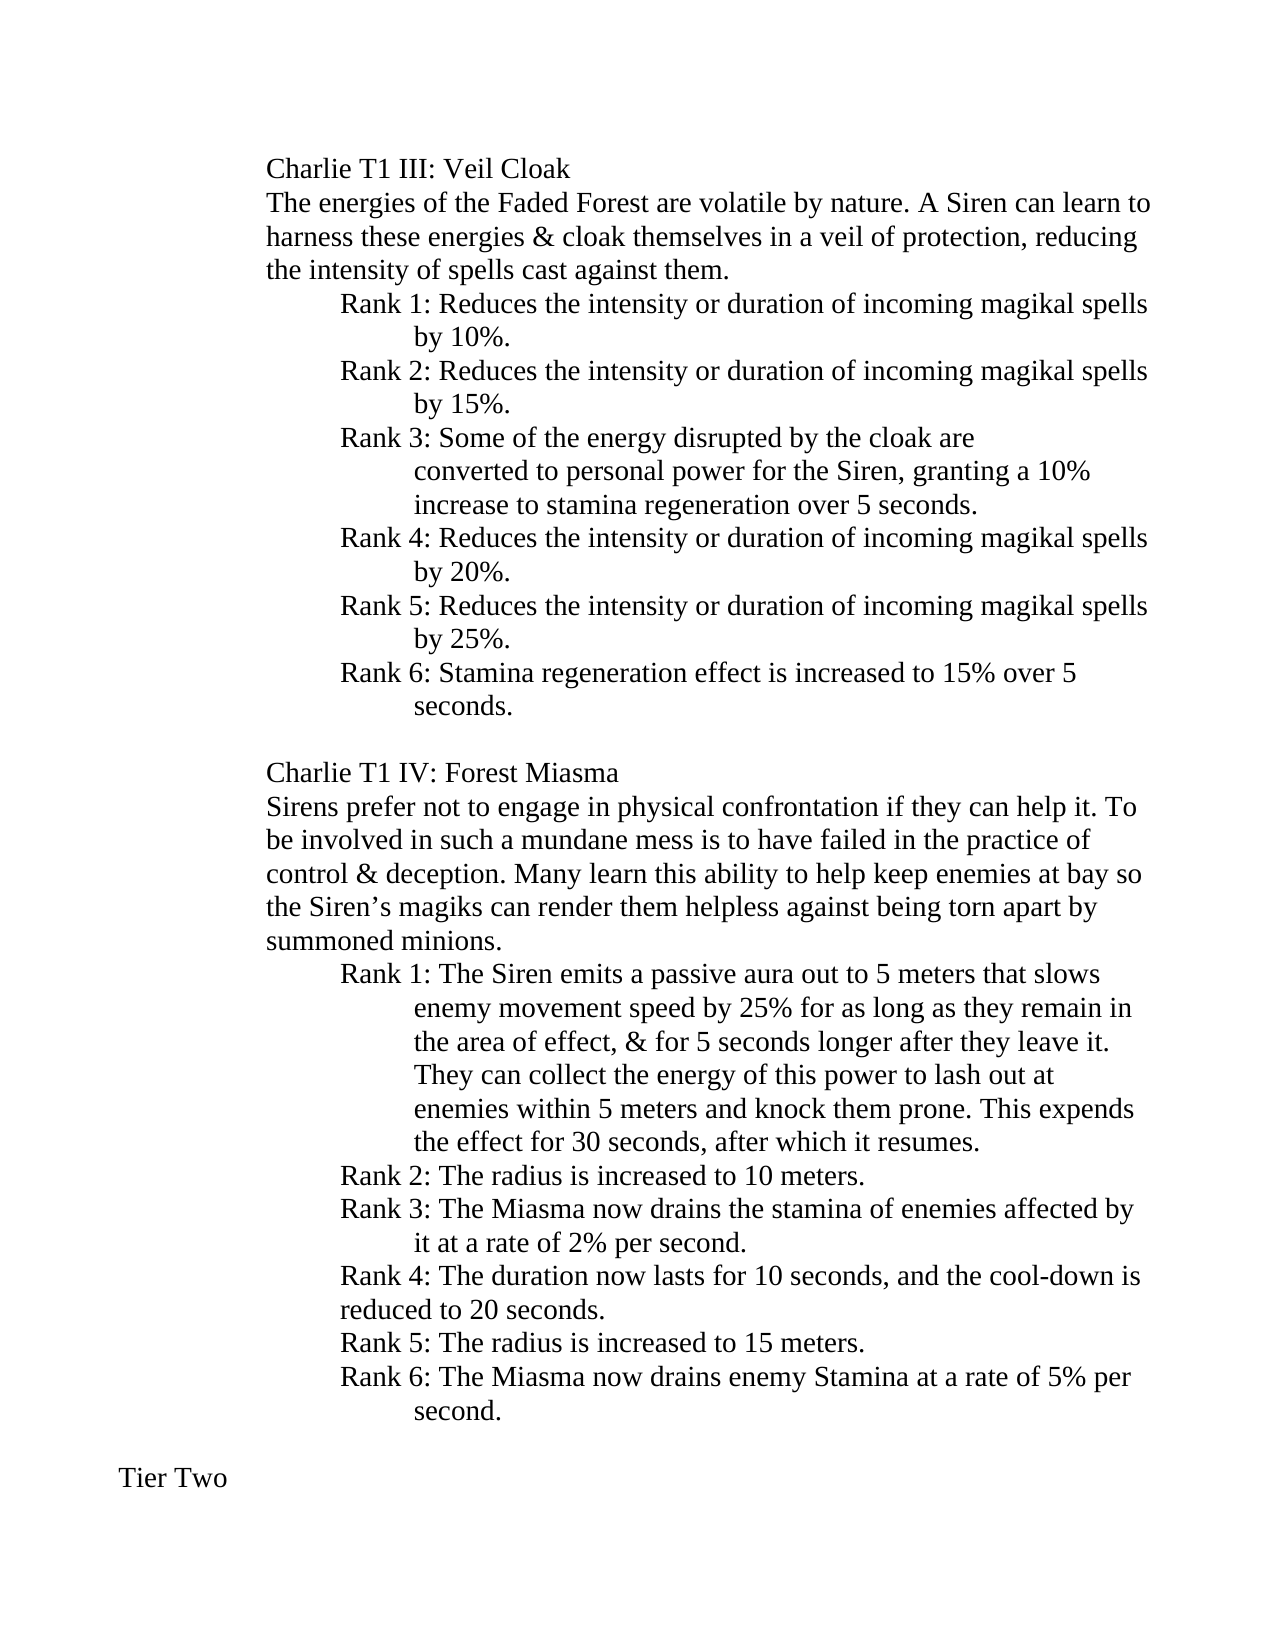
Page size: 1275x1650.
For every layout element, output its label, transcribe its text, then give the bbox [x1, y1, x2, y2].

text Rank 3: Some of the energy disrupted by the cloak are converted to personal power for the Siren, granting a 10% increase to stamina regeneration over 5 seconds. [118, 420, 1157, 521]
text Charlie T1 IV: Forest Miasma [118, 755, 1157, 789]
text Tier Two [118, 1460, 1157, 1493]
text Rank 1: Reduces the intensity or duration of incoming magikal spells by 10%. [118, 286, 1157, 353]
text Rank 5: The radius is increased to 15 meters. [118, 1326, 1157, 1359]
text Rank 5: Reduces the intensity or duration of incoming magikal spells by 25%. [118, 588, 1157, 655]
text The energies of the Faded Forest are volatile by nature. A Siren can learn to harness these energies & cloak themselves in a veil of protection, reducing the intensity of spells cast against them. [118, 185, 1157, 286]
text Rank 2: The radius is increased to 10 meters. [118, 1158, 1157, 1191]
text Rank 6: Stamina regeneration effect is increased to 15% over 5 seconds. [118, 655, 1157, 722]
text Rank 4: The duration now lasts for 10 seconds, and the cool-down is reduced to 20 seconds. [118, 1258, 1157, 1326]
text Rank 4: Reduces the intensity or duration of incoming magikal spells by 20%. [118, 521, 1157, 588]
text Charlie T1 III: Veil Cloak [118, 152, 1157, 185]
text Rank 1: The Siren emits a passive aura out to 5 meters that slows enemy movement speed by 25% for as long as they remain in the area of effect, & for 5 seconds longer after they leave it. They can collect the energy of this power to lash out at enemies within 5 meters and knock them prone. This expends the effect for 30 seconds, after which it resumes. [118, 957, 1157, 1158]
text Rank 2: Reduces the intensity or duration of incoming magikal spells by 15%. [118, 353, 1157, 420]
text Sirens prefer not to engage in physical confrontation if they can help it. To be involved in such a mundane mess is to have failed in the practice of control & deception. Many learn this ability to help keep enemies at bay so the Siren’s magiks can render them helpless against being torn apart by summoned minions. [118, 789, 1157, 957]
text Rank 6: The Miasma now drains enemy Stamina at a rate of 5% per second. [118, 1359, 1157, 1426]
text Rank 3: The Miasma now drains the stamina of enemies affected by it at a rate of 2% per second. [118, 1191, 1157, 1258]
